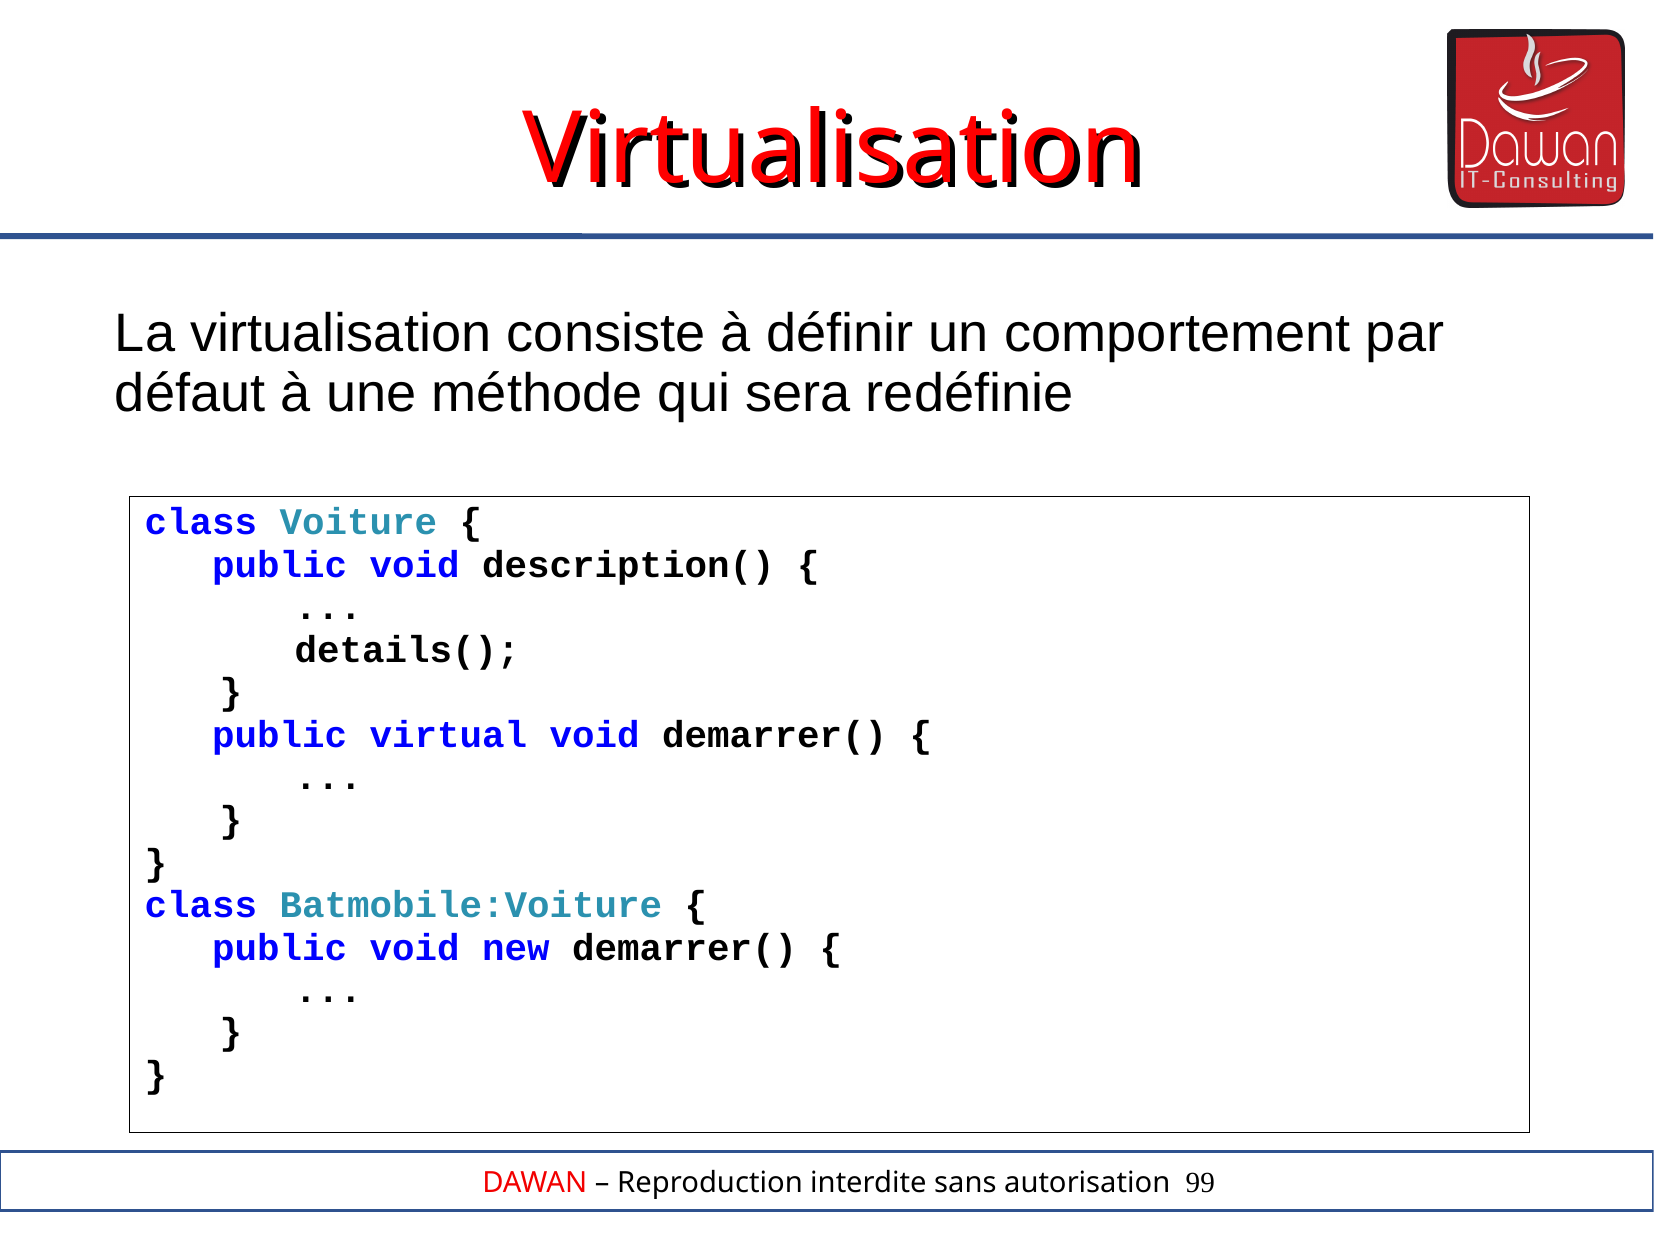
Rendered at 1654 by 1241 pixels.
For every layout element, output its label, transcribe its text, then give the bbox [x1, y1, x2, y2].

text_box class Voiture { public void description() { ... details(); } public virtual void demarrer() { ... } } class Batmobile:Voiture { public void new demarrer() { ... } } [129, 496, 1530, 1133]
text_box [1185, 1163, 1565, 1228]
text_box Virtualisation [94, 67, 1571, 199]
text_box La virtualisation consiste à définir un comportement par défaut à une méthode qui sera redéfinie [100, 294, 1527, 532]
